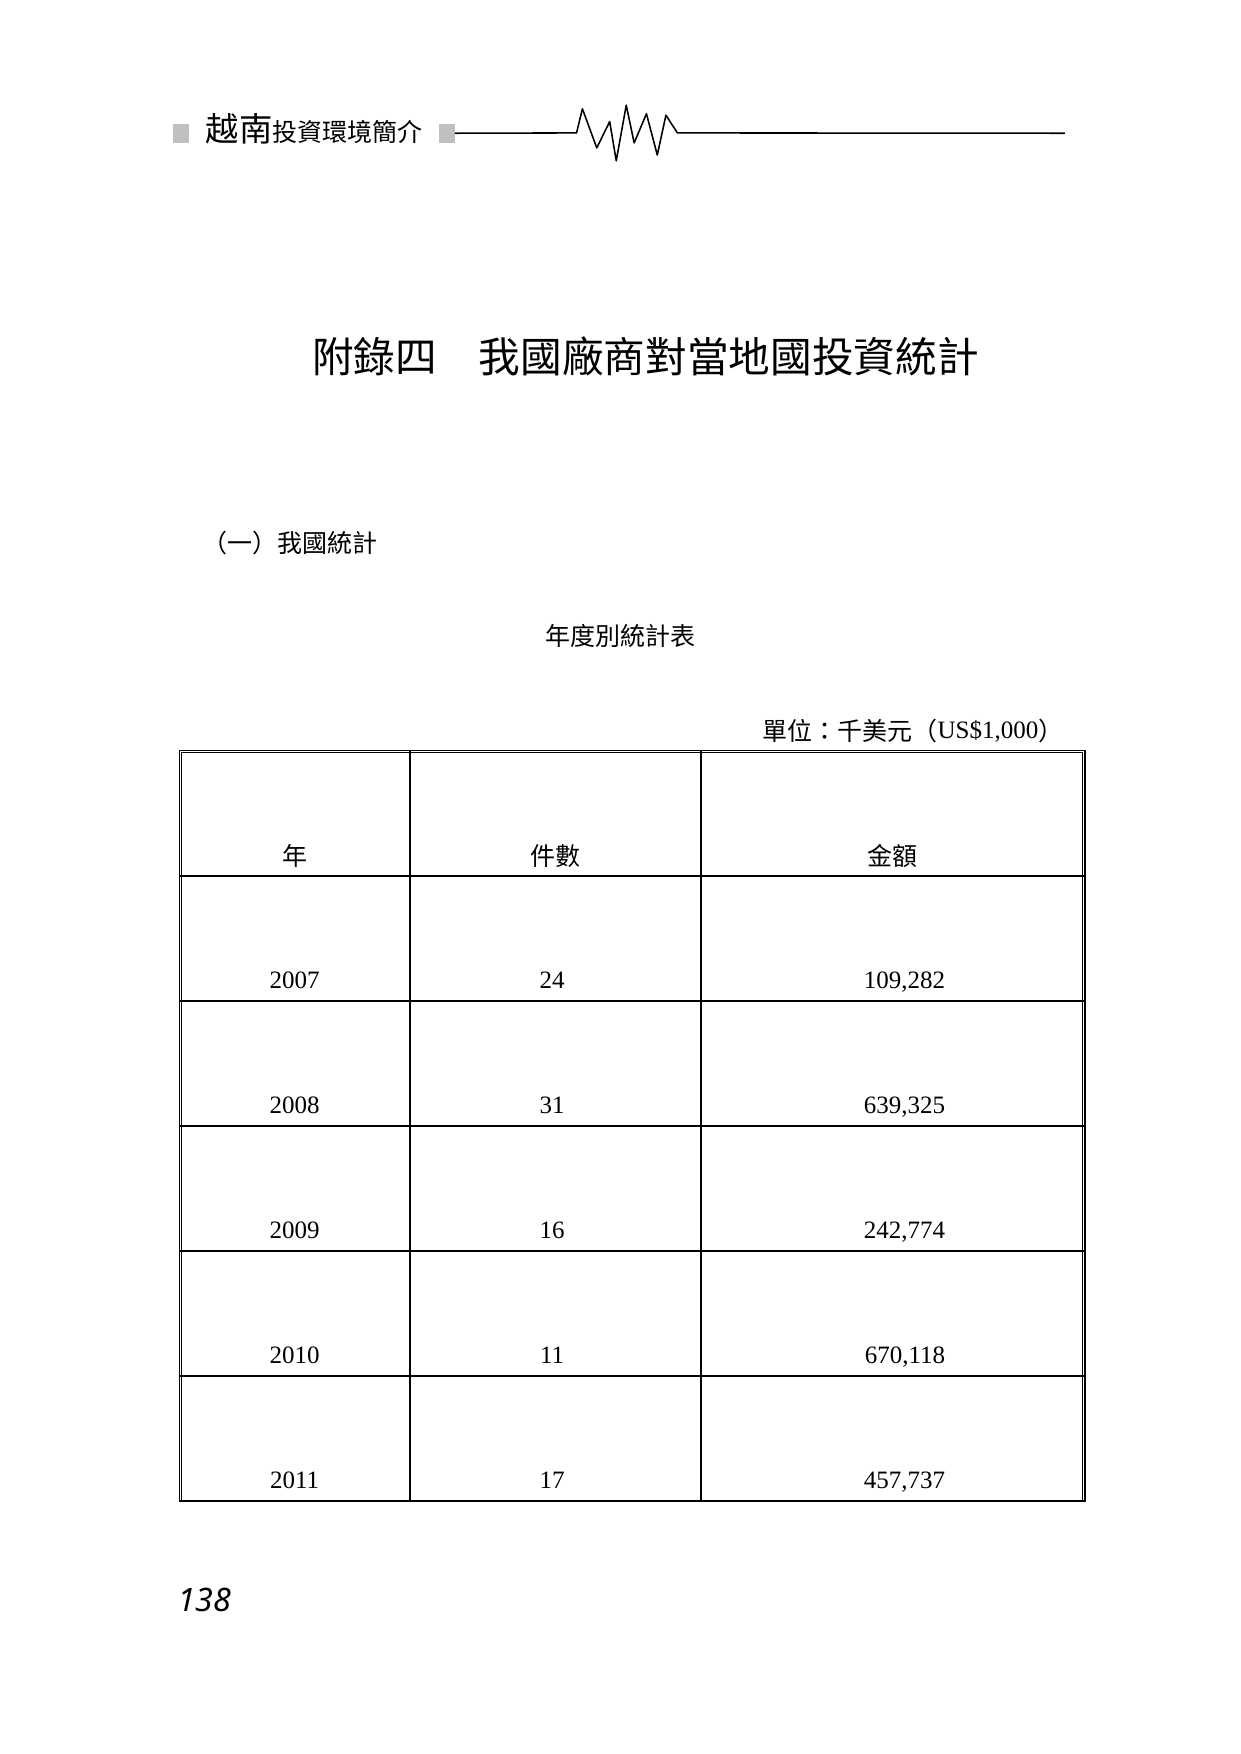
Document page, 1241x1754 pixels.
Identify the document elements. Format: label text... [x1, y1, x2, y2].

table_cell 457,737 [702, 1377, 1082, 1500]
text （一）我國統計 [202, 500, 1063, 563]
table_cell 11 [411, 1252, 700, 1375]
table_cell 31 [411, 1002, 700, 1125]
table_cell 2008 [182, 1002, 409, 1125]
table_cell 242,774 [702, 1127, 1082, 1250]
table_cell 2009 [182, 1127, 409, 1250]
table_cell 24 [411, 877, 700, 1000]
table_header 件數 [411, 753, 700, 875]
text 單位：千美元（US$1,000） [177, 688, 1063, 750]
table_header 年 [182, 753, 409, 875]
table_cell 2011 [182, 1377, 409, 1500]
table_header 金額 [702, 753, 1082, 875]
table_cell 17 [411, 1377, 700, 1500]
table_cell 2010 [182, 1252, 409, 1375]
table_cell 109,282 [702, 877, 1082, 1000]
text 年度別統計表 [177, 616, 1063, 652]
table_cell 670,118 [702, 1252, 1082, 1375]
table_cell 639,325 [702, 1002, 1082, 1125]
table_cell 16 [411, 1127, 700, 1250]
text 附錄四 我國廠商對當地國投資統計 [177, 313, 1063, 375]
table_cell 2007 [182, 877, 409, 1000]
